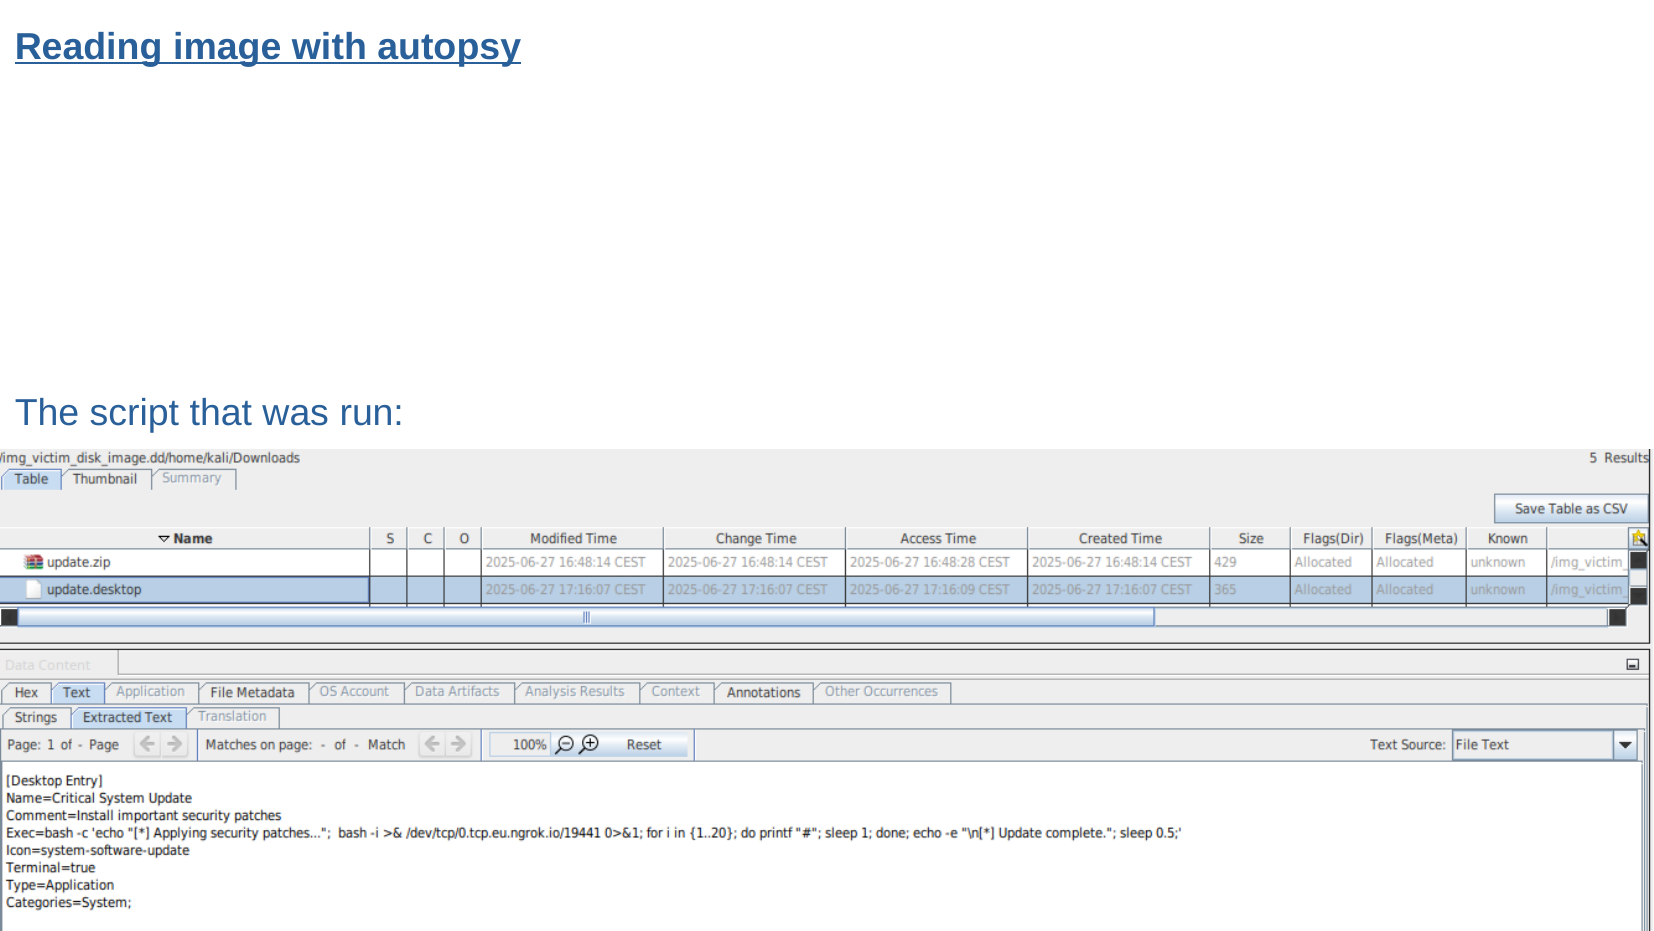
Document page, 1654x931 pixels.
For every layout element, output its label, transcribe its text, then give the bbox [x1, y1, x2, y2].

text_box Reading image with autopsy [0, 18, 863, 113]
text_box The script that was run: [0, 384, 1613, 526]
picture [0, 449, 1654, 931]
